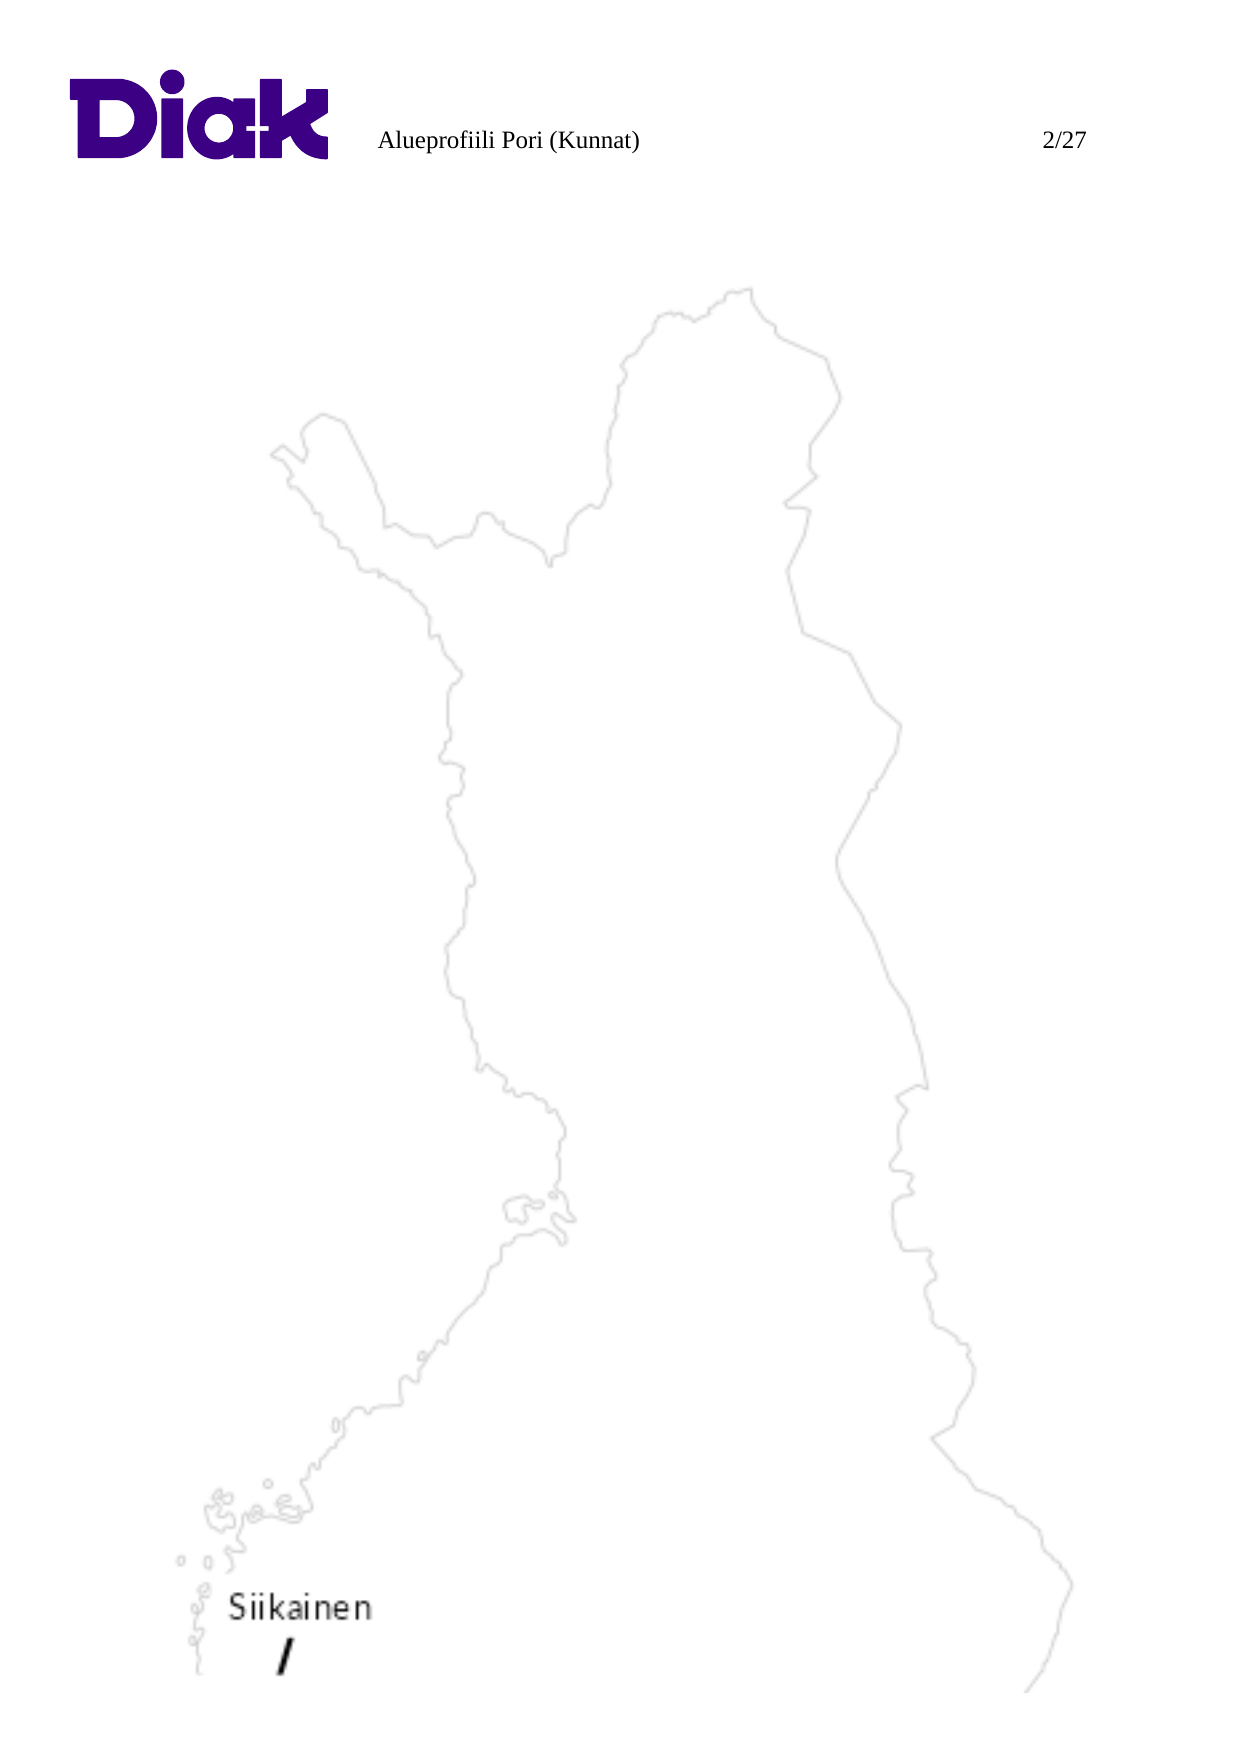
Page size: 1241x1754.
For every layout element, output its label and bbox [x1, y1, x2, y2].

picture [61, 196, 1179, 1693]
